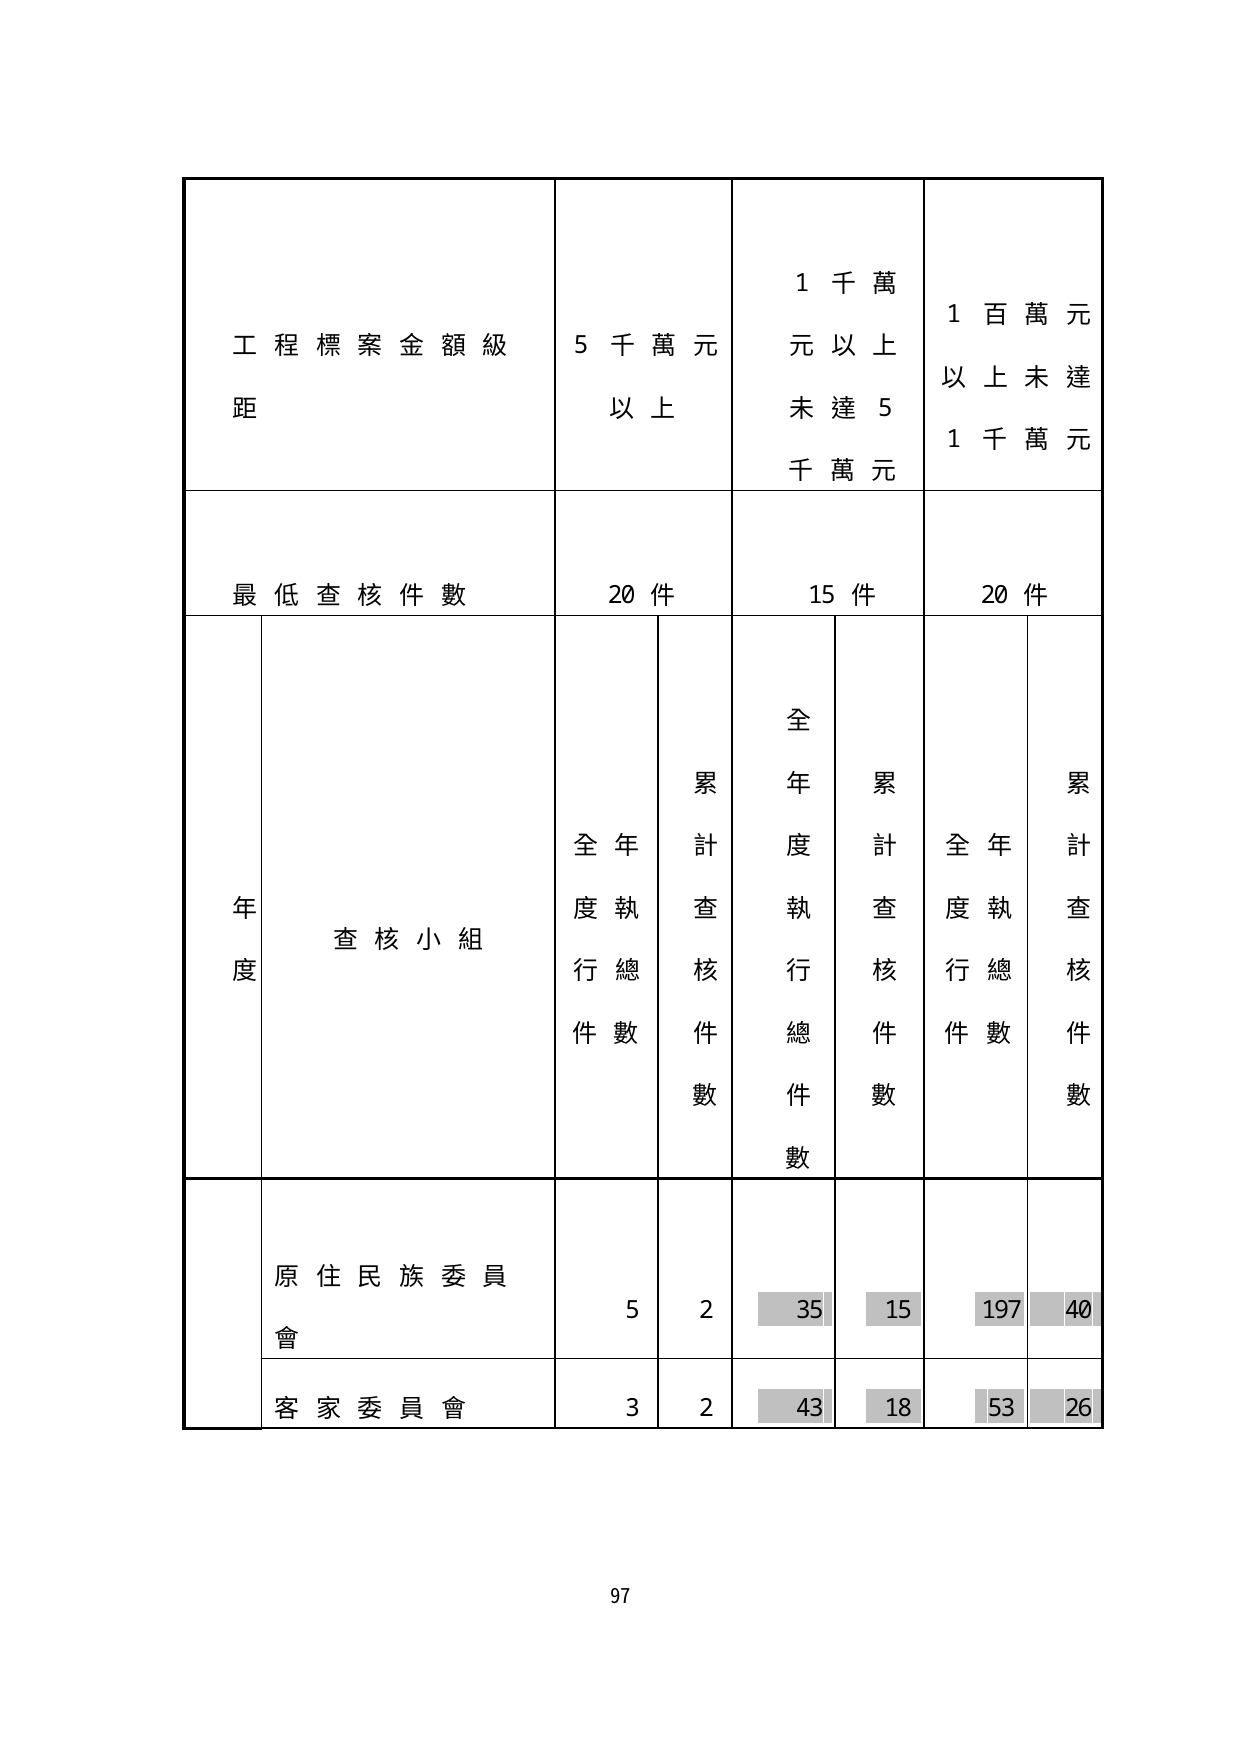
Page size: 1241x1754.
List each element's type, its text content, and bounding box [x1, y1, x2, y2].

table_cell 18 [836, 1359, 923, 1427]
table_cell 全年度執行總件數 [925, 616, 1027, 1177]
table_cell 15 [836, 1180, 923, 1357]
table_cell 2 [659, 1180, 731, 1357]
table_cell 20件 [556, 491, 731, 615]
table_cell 35 [733, 1180, 834, 1357]
table_cell 40 [1028, 1180, 1101, 1357]
table_cell 原住民族委員會 [262, 1180, 554, 1357]
table_cell 5 [556, 1180, 657, 1357]
table_cell 查核小組 [262, 616, 554, 1177]
table_header 1百萬元以上未達1千萬元 [925, 180, 1101, 490]
table_header 5千萬元以上 [556, 180, 731, 490]
table_cell 53 [925, 1359, 1027, 1427]
table_header 1千萬元以上未達5千萬元 [733, 180, 923, 490]
table_cell 客家委員會 [262, 1359, 554, 1427]
table_cell 年度 [186, 616, 261, 1177]
table_cell 20件 [925, 491, 1101, 615]
table_cell 累計查核件數 [836, 616, 923, 1177]
table_cell 3 [556, 1359, 657, 1427]
table_header 工程標案金額級距 [186, 180, 554, 490]
table_cell 最低查核件數 [186, 491, 554, 615]
table_cell 43 [733, 1359, 834, 1427]
table_cell 197 [925, 1180, 1027, 1357]
table_cell 15件 [733, 491, 923, 615]
table_cell 累計查核件數 [1028, 616, 1101, 1177]
table_cell 26 [1028, 1359, 1101, 1427]
table_cell 全年度執行總件數 [733, 616, 834, 1177]
table_cell 2 [659, 1359, 731, 1427]
table_cell [186, 1180, 261, 1427]
table_cell 累計查核件數 [659, 616, 731, 1177]
table_cell 全年度執行總件數 [556, 616, 657, 1177]
